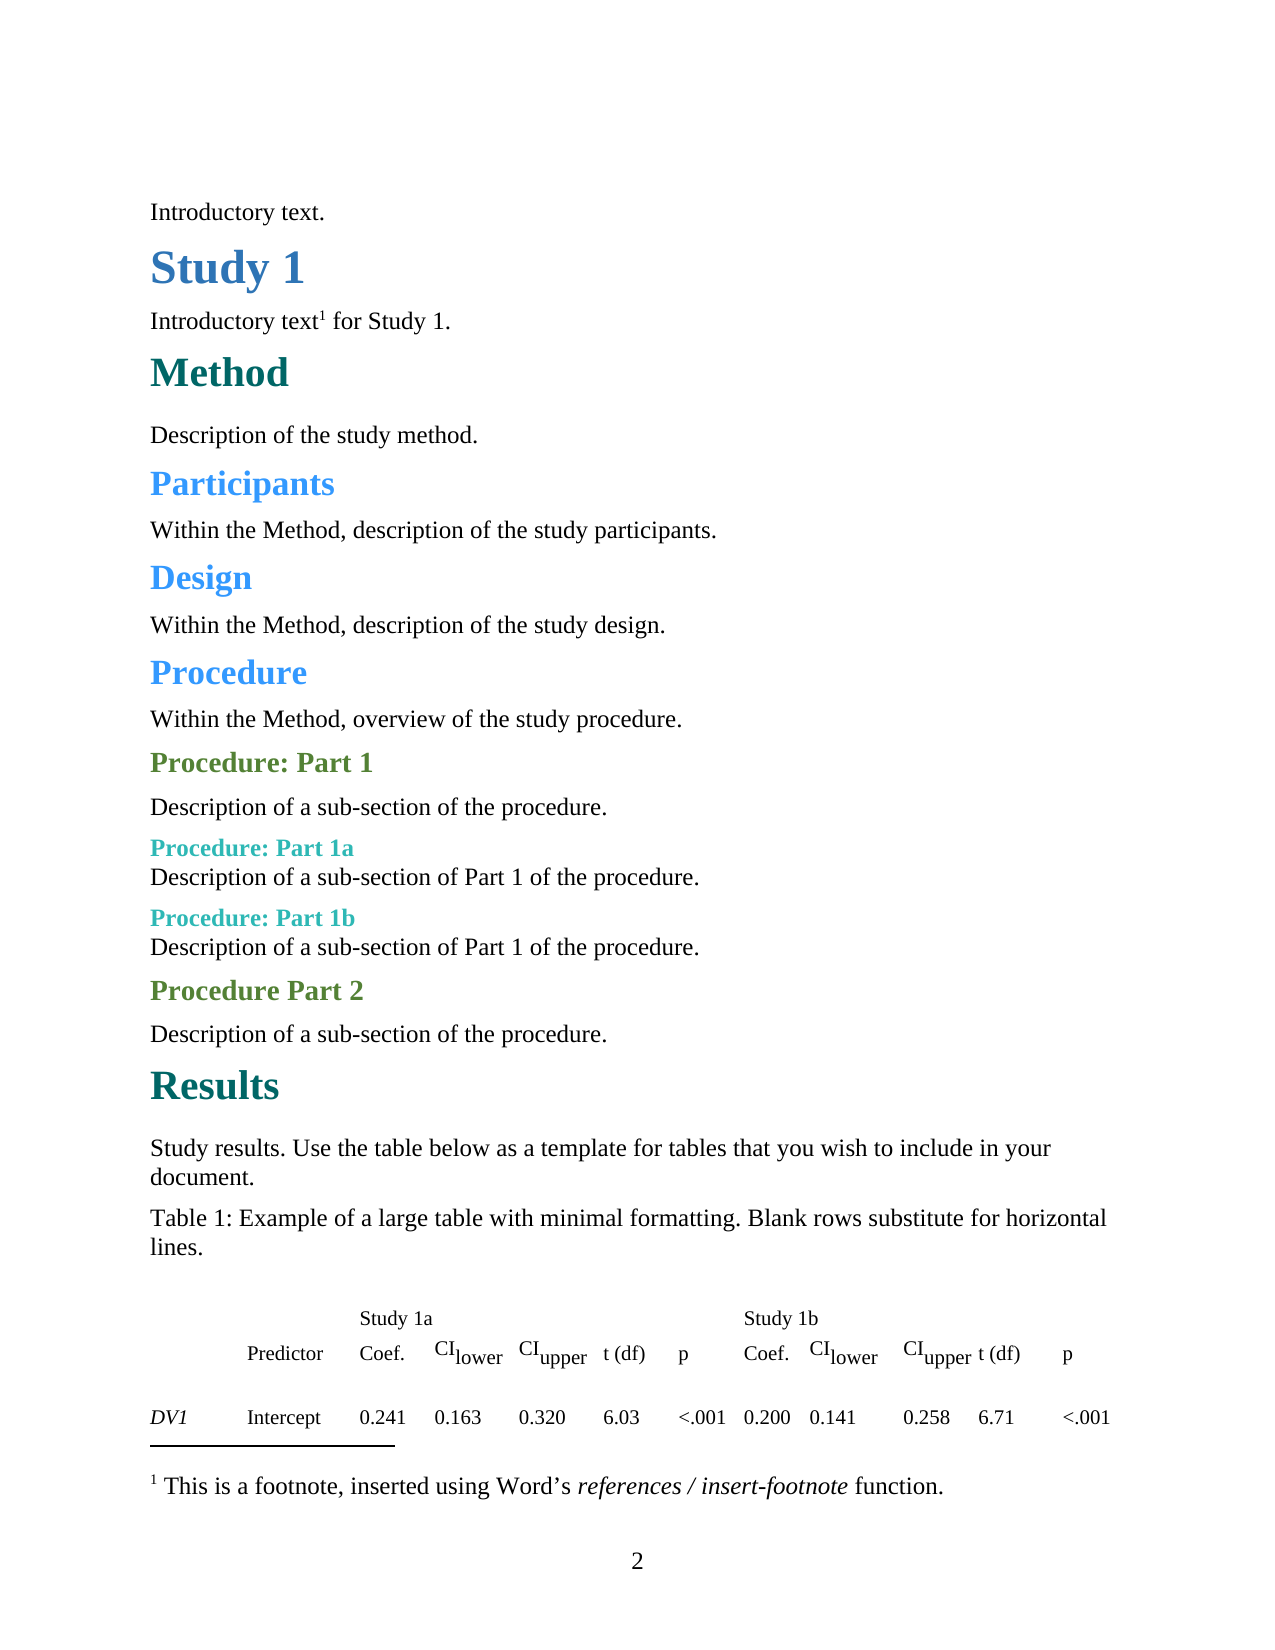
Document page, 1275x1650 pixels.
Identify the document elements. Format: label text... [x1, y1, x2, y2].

table_cell 0.320 [516, 1402, 600, 1432]
subtitle Participants [150, 462, 1125, 503]
text Introductory text. [150, 197, 1125, 226]
text Description of a sub-section of the procedure. [150, 792, 1125, 820]
table_cell 0.241 [356, 1402, 431, 1432]
subtitle Design [150, 556, 1125, 597]
table_cell 0.163 [431, 1402, 516, 1432]
table_cell CIlower [806, 1333, 900, 1372]
table_header [600, 1273, 675, 1303]
table_header [741, 1273, 806, 1303]
text Description of a sub-section of the procedure. [150, 1019, 1125, 1048]
table_cell p [675, 1333, 741, 1372]
table_cell 0.200 [741, 1402, 806, 1432]
text Description of a sub-section of Part 1 of the procedure. [150, 862, 1125, 890]
table_cell 0.141 [806, 1402, 900, 1432]
table_cell Intercept [244, 1402, 356, 1432]
text Table 1: Example of a large table with minimal formatting. Blank rows substitute for horizontal lines. [150, 1203, 1125, 1261]
table_header [1059, 1273, 1125, 1303]
table_cell [147, 1372, 244, 1402]
text Introductory text for Study 1. [150, 306, 1125, 335]
subtitle Procedure: Part 1 [150, 746, 1125, 779]
table_cell Coef. [356, 1333, 431, 1372]
text This is a footnote, inserted using Word’s references / insert-footnote function. [150, 1471, 1125, 1500]
table_header [356, 1273, 431, 1303]
table_cell [600, 1372, 675, 1402]
table_cell [900, 1372, 975, 1402]
subtitle Procedure [150, 651, 1125, 692]
table_cell CIupper [900, 1333, 975, 1372]
table_header [431, 1273, 516, 1303]
table_cell [975, 1372, 1059, 1402]
table_cell DV1 [147, 1402, 244, 1432]
table_cell [741, 1372, 806, 1402]
table_cell 0.258 [900, 1402, 975, 1432]
text Study results. Use the table below as a template for tables that you wish to include in your document. [150, 1133, 1125, 1191]
table_cell [806, 1372, 900, 1402]
table_cell CIlower [431, 1333, 516, 1372]
table_cell <.001 [1059, 1402, 1125, 1432]
table_cell Study 1a [356, 1303, 741, 1333]
table_cell [244, 1372, 356, 1402]
table_cell [675, 1372, 741, 1402]
subtitle Study 1 [150, 239, 1125, 294]
table_cell 6.71 [975, 1402, 1059, 1432]
table_cell 6.03 [600, 1402, 675, 1432]
table_cell <.001 [675, 1402, 741, 1432]
text Within the Method, overview of the study procedure. [150, 704, 1125, 733]
table_header [975, 1273, 1059, 1303]
table_cell [1059, 1372, 1125, 1402]
text Within the Method, description of the study design. [150, 610, 1125, 638]
table_cell [516, 1372, 600, 1402]
table_header [147, 1273, 244, 1303]
table_header [675, 1273, 741, 1303]
subtitle Procedure: Part 1b [150, 903, 1125, 932]
text Within the Method, description of the study participants. [150, 515, 1125, 544]
table_cell t (df) [600, 1333, 675, 1372]
table_cell [244, 1303, 356, 1333]
subtitle Results [150, 1060, 1125, 1108]
table_cell [431, 1372, 516, 1402]
subtitle Procedure Part 2 [150, 973, 1125, 1006]
table_cell Predictor [244, 1333, 356, 1372]
table_cell p [1059, 1333, 1125, 1372]
table_header [516, 1273, 600, 1303]
table_cell Study 1b [741, 1303, 1125, 1333]
table_cell CIupper [516, 1333, 600, 1372]
text Description of a sub-section of Part 1 of the procedure. [150, 932, 1125, 960]
table_cell [147, 1333, 244, 1372]
table_header [900, 1273, 975, 1303]
subtitle Procedure: Part 1a [150, 833, 1125, 862]
table_cell [356, 1372, 431, 1402]
table_cell [147, 1303, 244, 1333]
table_header [244, 1273, 356, 1303]
subtitle Method [150, 348, 1125, 396]
table_header [806, 1273, 900, 1303]
table_cell Coef. [741, 1333, 806, 1372]
text Description of the study method. [150, 421, 1125, 449]
table_cell t (df) [975, 1333, 1059, 1372]
